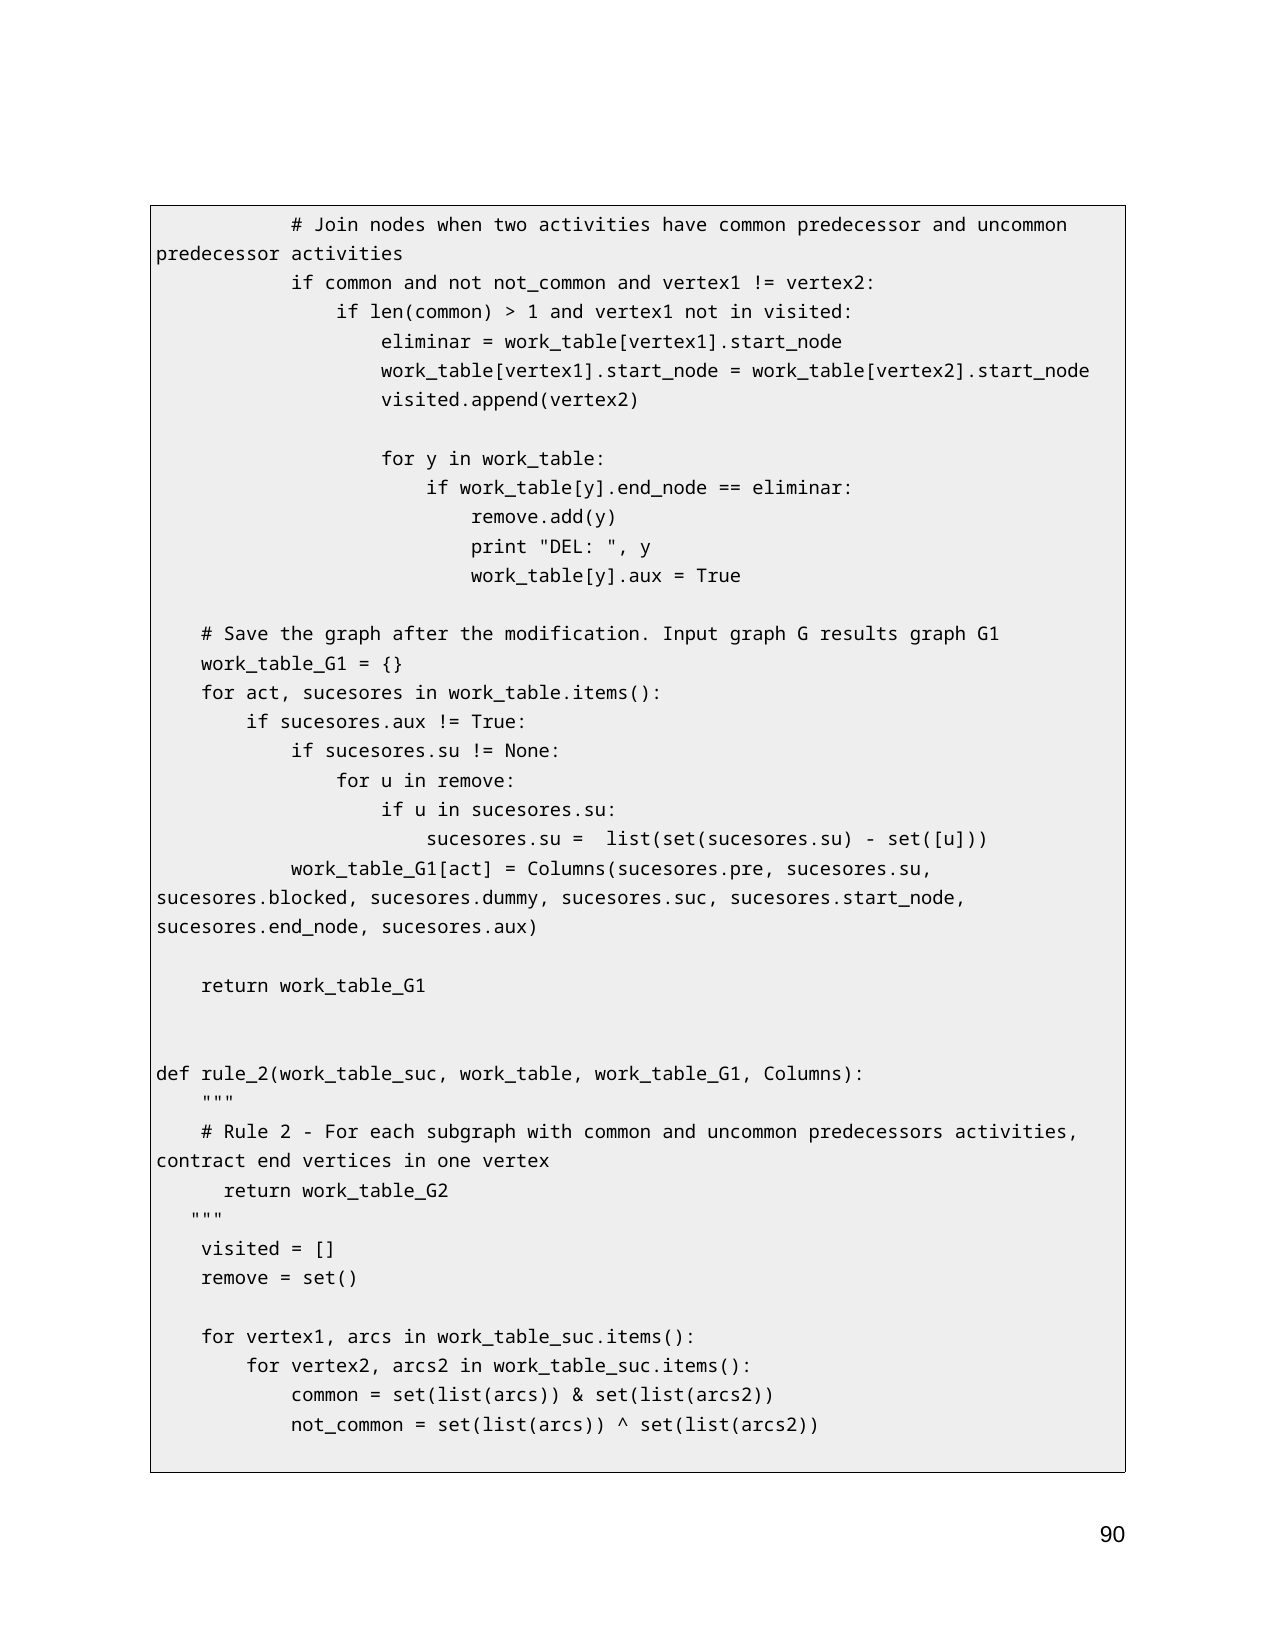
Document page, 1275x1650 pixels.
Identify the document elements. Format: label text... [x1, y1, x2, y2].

table_header # Join nodes when two activities have common predecessor and uncommon predecessor activities if common and not not_common and vertex1 != vertex2: if len(common) > 1 and vertex1 not in visited: eliminar = work_table[vertex1].start_node work_table[vertex1].start_node = work_table[vertex2].start_node visited.append(vertex2) for y in work_table: if work_table[y].end_node == eliminar: remove.add(y) print "DEL: ", y work_table[y].aux = True # Save the graph after the modification. Input graph G results graph G1 work_table_G1 = {} for act, sucesores in work_table.items(): if sucesores.aux != True: if sucesores.su != None: for u in remove: if u in sucesores.su: sucesores.su = list(set(sucesores.su) - set([u])) work_table_G1[act] = Columns(sucesores.pre, sucesores.su, sucesores.blocked, sucesores.dummy, sucesores.suc, sucesores.start_node, sucesores.end_node, sucesores.aux) return work_table_G1 def rule_2(work_table_suc, work_table, work_table_G1, Columns): """ # Rule 2 - For each subgraph with common and uncommon predecessors activities, contract end vertices in one vertex return work_table_G2 """ visited = [] remove = set() for vertex1, arcs in work_table_suc.items(): for vertex2, arcs2 in work_table_suc.items(): common = set(list(arcs)) & set(list(arcs2)) not_common = set(list(arcs)) ^ set(list(arcs2)) [151, 206, 1125, 1472]
